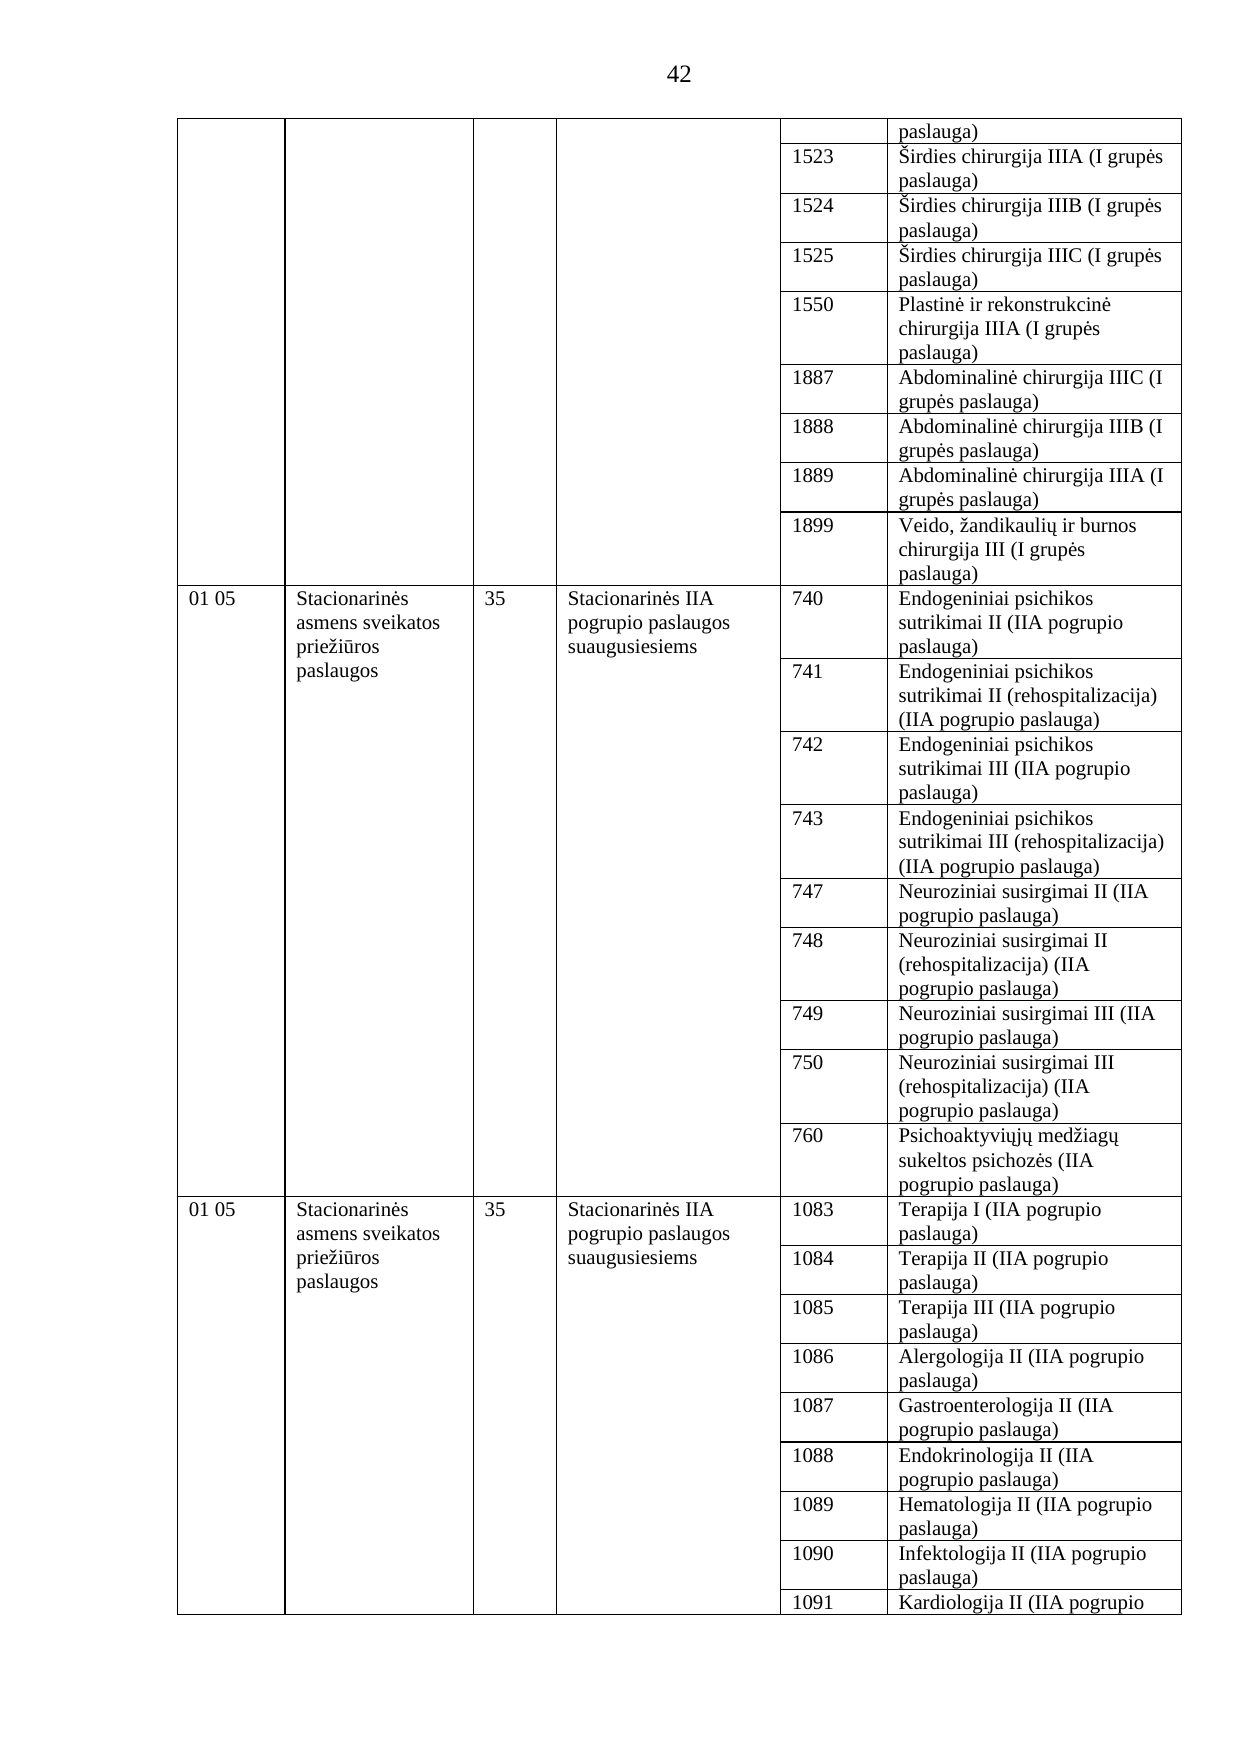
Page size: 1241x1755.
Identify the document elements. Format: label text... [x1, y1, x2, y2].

table_cell 35 [474, 586, 556, 1196]
table_cell Terapija II (IIA pogrupio paslauga) [888, 1246, 1181, 1294]
table_cell Alergologija II (IIA pogrupio paslauga) [888, 1344, 1181, 1392]
table_cell [286, 119, 473, 585]
table_cell Plastinė ir rekonstrukcinė chirurgija IIIA (I grupės paslauga) [888, 292, 1181, 364]
table_cell 749 [781, 1001, 887, 1049]
table_cell [781, 119, 887, 143]
table_cell 1085 [781, 1295, 887, 1343]
table_cell 1888 [781, 414, 887, 462]
table_cell [178, 119, 284, 585]
table_cell [474, 119, 556, 585]
table_cell Endokrinologija II (IIA pogrupio paslauga) [888, 1443, 1181, 1491]
table_cell 1090 [781, 1541, 887, 1589]
table_cell Veido, žandikaulių ir burnos chirurgija III (I grupės paslauga) [888, 513, 1181, 585]
table_cell Neuroziniai susirgimai III (IIA pogrupio paslauga) [888, 1001, 1181, 1049]
table_cell 1899 [781, 513, 887, 585]
table_cell Endogeniniai psichikos sutrikimai III (rehospitalizacija) (IIA pogrupio paslauga) [888, 805, 1181, 878]
table_cell Endogeniniai psichikos sutrikimai III (IIA pogrupio paslauga) [888, 732, 1181, 804]
table_cell Infektologija II (IIA pogrupio paslauga) [888, 1541, 1181, 1589]
table_cell 01 05 [178, 586, 284, 1196]
table_cell Endogeniniai psichikos sutrikimai II (IIA pogrupio paslauga) [888, 586, 1181, 658]
table_cell Neuroziniai susirgimai II (rehospitalizacija) (IIA pogrupio paslauga) [888, 928, 1181, 1000]
table_cell 1084 [781, 1246, 887, 1294]
table_cell 743 [781, 805, 887, 878]
table_cell 1523 [781, 144, 887, 192]
table_cell Gastroenterologija II (IIA pogrupio paslauga) [888, 1393, 1181, 1441]
table_cell Abdominalinė chirurgija IIIA (I grupės paslauga) [888, 463, 1181, 511]
table_cell 760 [781, 1124, 887, 1196]
table_cell 1550 [781, 292, 887, 364]
table_cell [557, 119, 780, 585]
table_cell Hematologija II (IIA pogrupio paslauga) [888, 1492, 1181, 1540]
table_cell Endogeniniai psichikos sutrikimai II (rehospitalizacija) (IIA pogrupio paslauga) [888, 659, 1181, 731]
table_cell 740 [781, 586, 887, 658]
table_cell 1087 [781, 1393, 887, 1441]
table_cell Abdominalinė chirurgija IIIB (I grupės paslauga) [888, 414, 1181, 462]
table_cell Stacionarinės asmens sveikatos priežiūros paslaugos [286, 586, 473, 1196]
table_cell 1525 [781, 243, 887, 291]
table_cell 35 [474, 1197, 556, 1614]
table_cell Stacionarinės asmens sveikatos priežiūros paslaugos [286, 1197, 473, 1614]
table_cell 1089 [781, 1492, 887, 1540]
table_cell 1091 [781, 1590, 887, 1614]
table_cell Širdies chirurgija IIIC (I grupės paslauga) [888, 243, 1181, 291]
table_cell 1524 [781, 194, 887, 242]
table_cell Stacionarinės IIA pogrupio paslaugos suaugusiesiems [557, 1197, 780, 1614]
table_cell Neuroziniai susirgimai II (IIA pogrupio paslauga) [888, 879, 1181, 927]
table_cell Terapija I (IIA pogrupio paslauga) [888, 1197, 1181, 1245]
table_cell 1889 [781, 463, 887, 511]
table_cell Abdominalinė chirurgija IIIC (I grupės paslauga) [888, 365, 1181, 413]
table_cell Neuroziniai susirgimai III (rehospitalizacija) (IIA pogrupio paslauga) [888, 1050, 1181, 1122]
table_cell 1088 [781, 1443, 887, 1491]
table_cell Psichoaktyviųjų medžiagų sukeltos psichozės (IIA pogrupio paslauga) [888, 1124, 1181, 1196]
table_cell Širdies chirurgija IIIB (I grupės paslauga) [888, 194, 1181, 242]
table_cell 1083 [781, 1197, 887, 1245]
table_cell 741 [781, 659, 887, 731]
table_cell Kardiologija II (IIA pogrupio [888, 1590, 1181, 1614]
table_cell 748 [781, 928, 887, 1000]
table_cell Terapija III (IIA pogrupio paslauga) [888, 1295, 1181, 1343]
table_cell 742 [781, 732, 887, 804]
table_cell 1887 [781, 365, 887, 413]
table_cell Stacionarinės IIA pogrupio paslaugos suaugusiesiems [557, 586, 780, 1196]
table_cell 01 05 [178, 1197, 284, 1614]
table_cell Širdies chirurgija IIIA (I grupės paslauga) [888, 144, 1181, 192]
table_cell 750 [781, 1050, 887, 1122]
table_cell 747 [781, 879, 887, 927]
table_cell 1086 [781, 1344, 887, 1392]
table_cell paslauga) [888, 119, 1181, 143]
